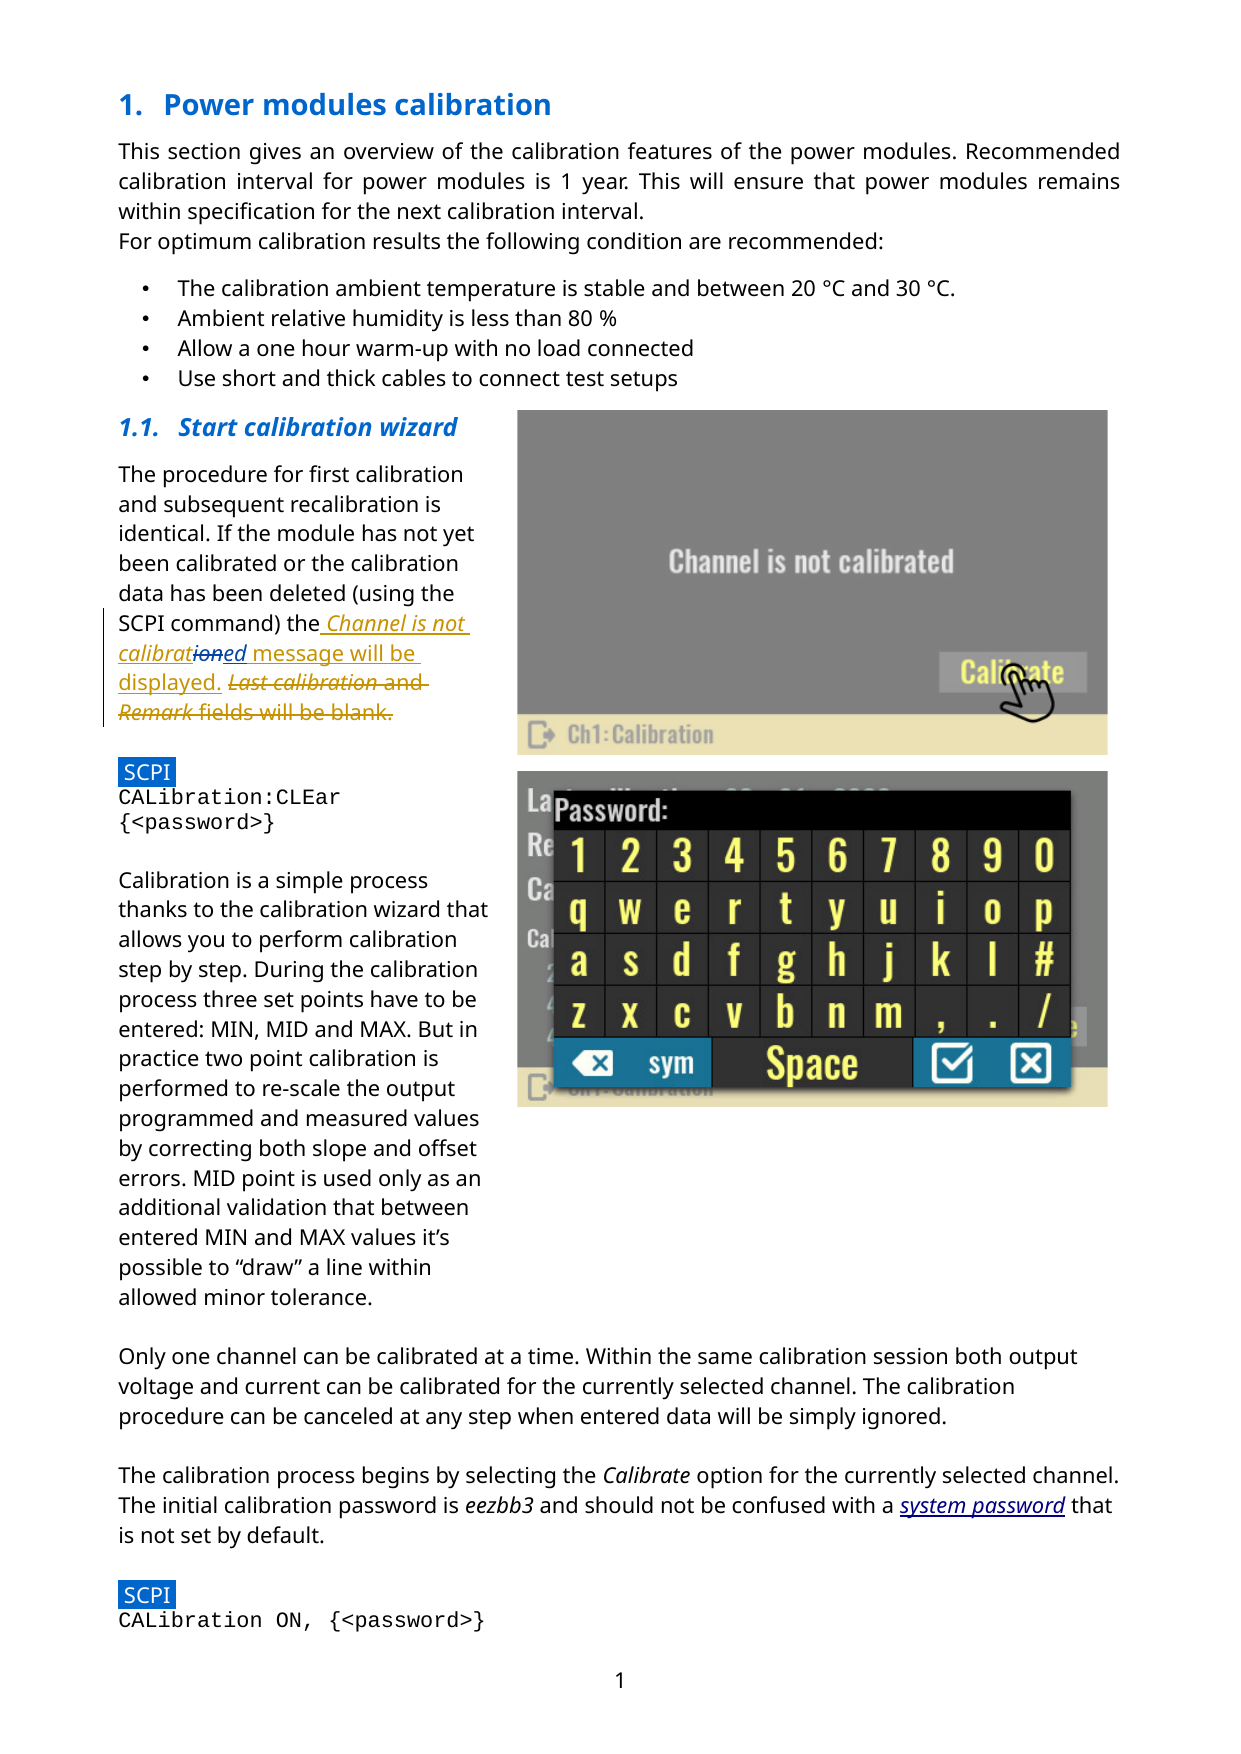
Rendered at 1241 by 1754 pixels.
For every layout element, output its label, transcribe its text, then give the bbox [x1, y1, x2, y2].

picture [517, 410, 1108, 755]
list Ambient relative humidity is less than 80 % [142, 303, 1110, 333]
text For optimum calibration results the following condition are recommended: [118, 226, 1122, 255]
list Use short and thick cables to connect test setups [142, 362, 1110, 392]
table_cell Only one channel can be calibrated at a time. Within the same calibration session both output voltage and current can be calibrated for the currently selected channel. The calibration procedure can be canceled at any step when entered data will be simply ignored. The calibration process begins by selecting the Calibrate option for the currently selected channel. The initial calibration password is eezbb3 and should not be confused with a system password that is not set by default. SCPI CALibration ON, {<password>} [118, 1341, 1123, 1634]
table_header Start calibration wizard The procedure for first calibration and subsequent recalibration is identical. If the module has not yet been calibrated or the calibration data has been deleted (using the SCPI command) the Channel is not calibrated message will be displayed. SCPI CALibration:CLEar {<password>} Calibration is a simple process thanks to the calibration wizard that allows you to perform calibration step by step. During the calibration process three set points have to be entered: MIN, MID and MAX. But in practice two point calibration is performed to re-scale the output programmed and measured values by correcting both slope and offset errors. MID point is used only as an additional validation that between entered MIN and MAX values it’s possible to “draw” a line within allowed minor tolerance. [118, 410, 502, 1341]
list Allow a one hour warm-up with no load connected [142, 333, 1110, 362]
picture [517, 771, 1108, 1107]
list The calibration ambient temperature is stable and between 20 °C and 30 °C. [142, 273, 1110, 303]
text This section gives an overview of the calibration features of the power modules. Recommended calibration interval for power modules is 1 year. This will ensure that power modules remains within specification for the next calibration interval. [118, 136, 1122, 226]
table_header [502, 410, 1123, 772]
subtitle Power modules calibration [118, 84, 1122, 124]
table_cell [502, 772, 1123, 1341]
